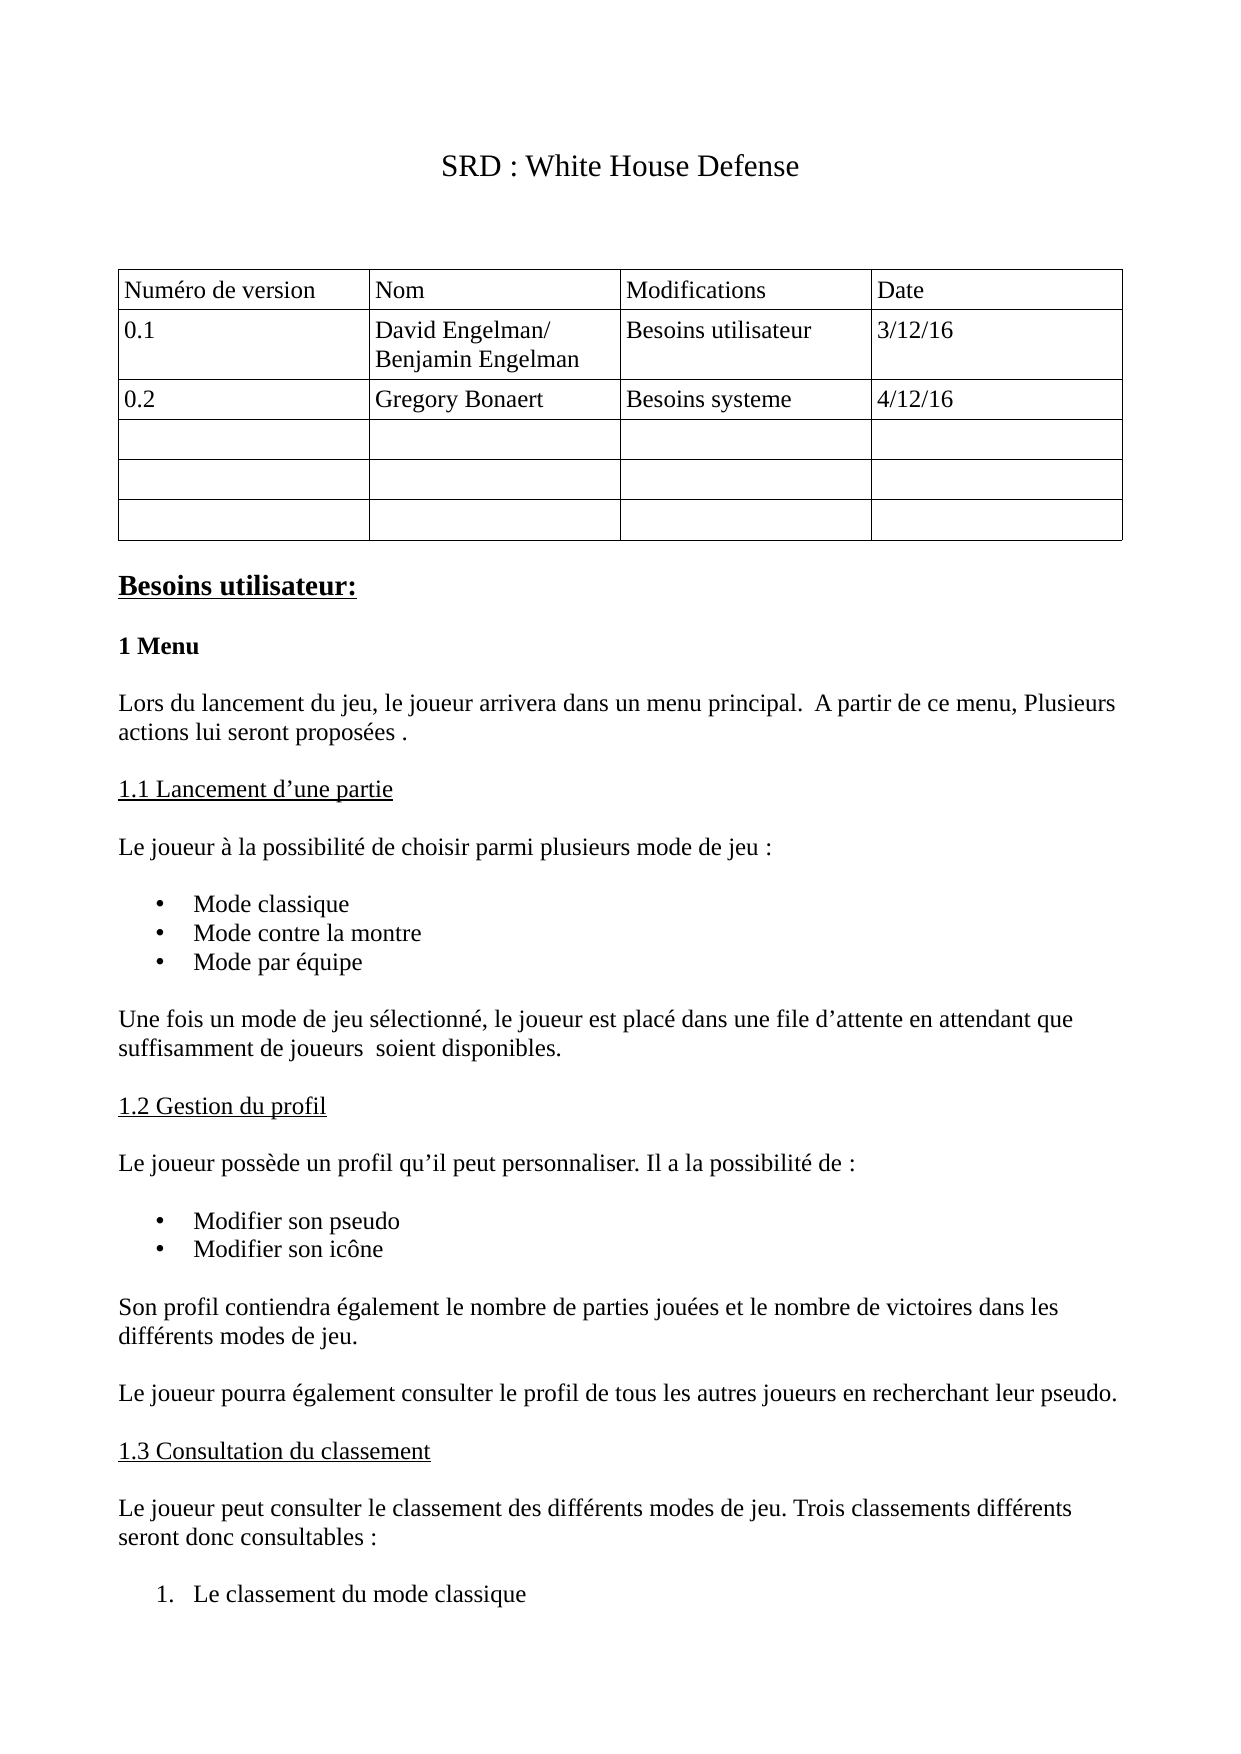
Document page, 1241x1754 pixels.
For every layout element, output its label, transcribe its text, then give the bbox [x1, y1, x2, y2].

table_cell [119, 420, 369, 459]
table_header Numéro de version [119, 270, 369, 309]
text Le joueur à la possibilité de choisir parmi plusieurs mode de jeu : [118, 832, 1122, 861]
text Besoins utilisateur: [118, 541, 1122, 602]
table_header Nom [370, 270, 620, 309]
table_cell [621, 460, 871, 499]
table_header Modifications [621, 270, 871, 309]
text Son profil contiendra également le nombre de parties jouées et le nombre de victoires dans les différents modes de jeu. [118, 1292, 1122, 1349]
table_cell 0.2 [119, 380, 369, 419]
table_cell Besoins systeme [621, 380, 871, 419]
text Le joueur possède un profil qu’il peut personnaliser. Il a la possibilité de : [118, 1148, 1122, 1177]
table_cell [370, 500, 620, 540]
text Une fois un mode de jeu sélectionné, le joueur est placé dans une file d’attente en attendant que suffisamment de joueurs soient disponibles. [118, 1004, 1122, 1062]
text 1 Menu [118, 631, 1122, 659]
text Le joueur pourra également consulter le profil de tous les autres joueurs en recherchant leur pseudo. [118, 1378, 1122, 1407]
table_cell Gregory Bonaert [370, 380, 620, 419]
list Le classement du mode classique [156, 1579, 1122, 1608]
table_cell [119, 460, 369, 499]
text 1.1 Lancement d’une partie [118, 774, 1122, 803]
table_cell David Engelman/ Benjamin Engelman [370, 310, 620, 378]
text 1.3 Consultation du classement [118, 1436, 1122, 1464]
text Lors du lancement du jeu, le joueur arrivera dans un menu principal. A partir de ce menu, Plusieurs actions lui seront proposées . [118, 688, 1122, 746]
table_cell [370, 460, 620, 499]
table_cell Besoins utilisateur [621, 310, 871, 378]
list Modifier son pseudo [156, 1206, 1122, 1234]
table_cell [621, 500, 871, 540]
text SRD : White House Defense [118, 118, 1122, 183]
text 1.2 Gestion du profil [118, 1091, 1122, 1119]
table_cell 4/12/16 [872, 380, 1122, 419]
table_cell [872, 460, 1122, 499]
list Mode classique [156, 889, 1122, 918]
table_cell 3/12/16 [872, 310, 1122, 378]
table_cell [370, 420, 620, 459]
table_cell [621, 420, 871, 459]
list Mode par équipe [156, 947, 1122, 976]
list Modifier son icône [156, 1234, 1122, 1263]
table_header Date [872, 270, 1122, 309]
table_cell [872, 420, 1122, 459]
text Le joueur peut consulter le classement des différents modes de jeu. Trois classements différents seront donc consultables : [118, 1493, 1122, 1551]
table_cell [119, 500, 369, 540]
list Mode contre la montre [156, 918, 1122, 947]
table_cell 0.1 [119, 310, 369, 378]
table_cell [872, 500, 1122, 540]
